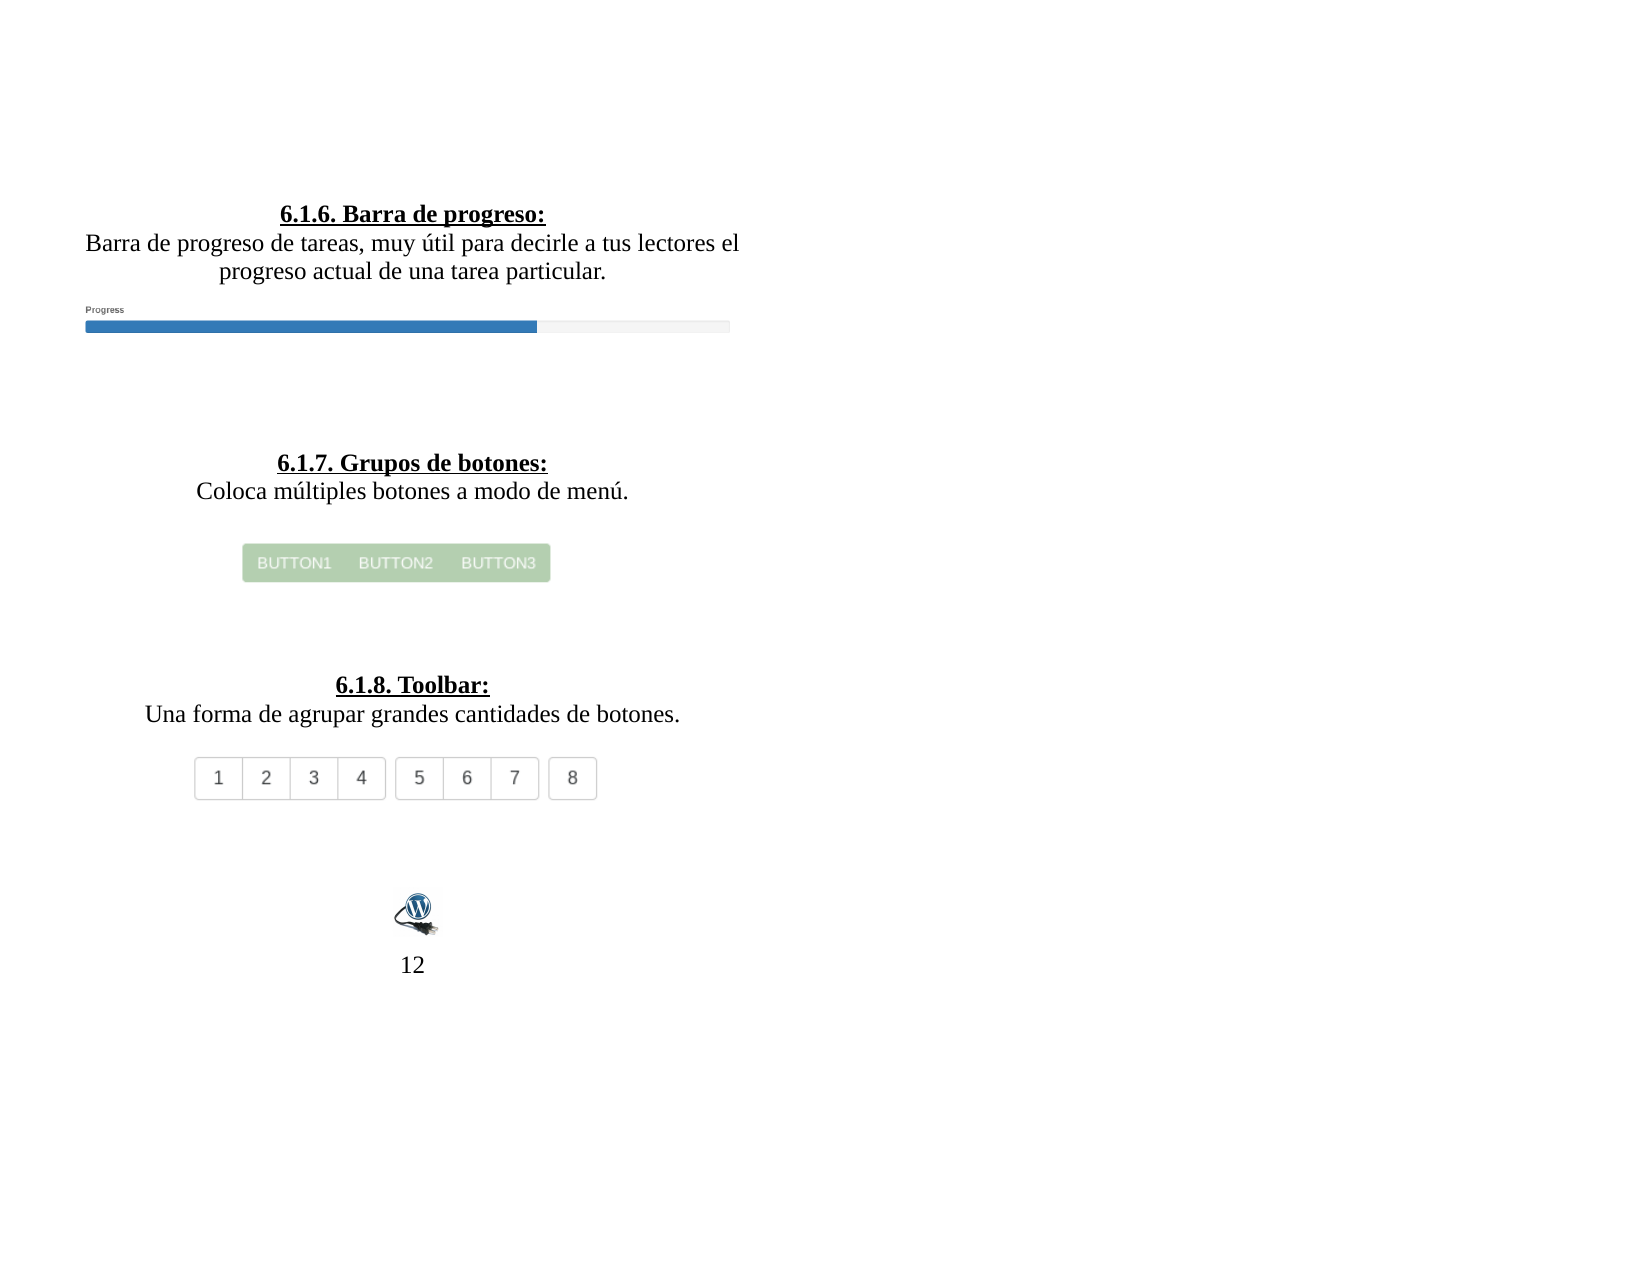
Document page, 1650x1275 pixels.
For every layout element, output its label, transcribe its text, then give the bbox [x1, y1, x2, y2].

text 12 [59, 950, 766, 979]
text Coloca múltiples botones a modo de menú. [59, 476, 766, 505]
picture [392, 887, 443, 937]
text 6.1.7. Grupos de botones: [59, 448, 766, 476]
text 6.1.8. Toolbar: [59, 670, 766, 699]
picture [224, 520, 574, 611]
text Una forma de agrupar grandes cantidades de botones. [59, 699, 766, 728]
text 6.1.6. Barra de progreso: [59, 199, 766, 228]
picture [79, 297, 747, 349]
picture [183, 740, 629, 815]
text Barra de progreso de tareas, muy útil para decirle a tus lectores el progreso actual de una tarea particular. [59, 228, 766, 285]
